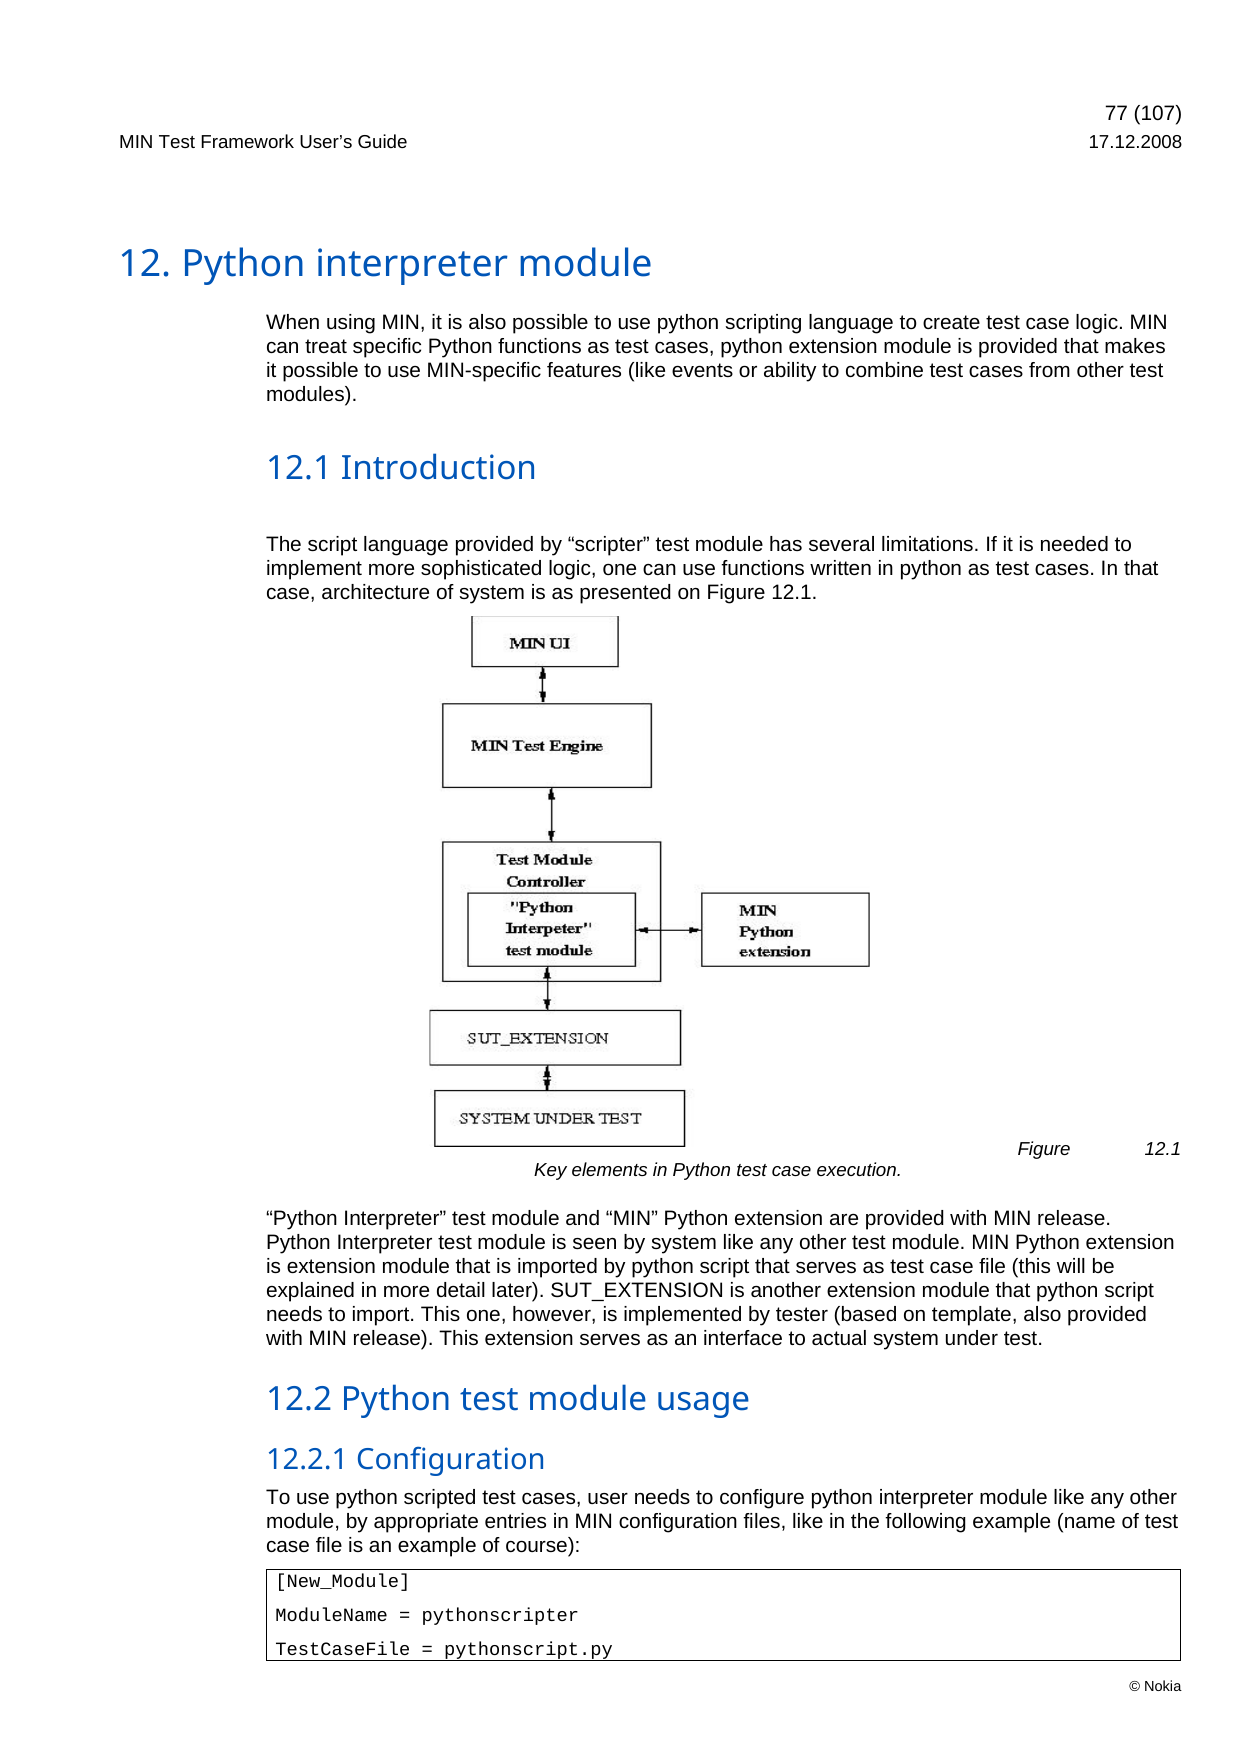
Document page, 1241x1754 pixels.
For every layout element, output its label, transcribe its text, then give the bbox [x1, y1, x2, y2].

text The script language provided by “scripter” test module has several limitations. If it is needed to implement more sophisticated logic, one can use functions written in python as test cases. In that case, architecture of system is as presented on Figure 12.1. [266, 532, 1181, 603]
text ModuleName = pythonscripter [267, 1603, 1180, 1627]
text When using MIN, it is also possible to use python scripting language to create test case logic. MIN can treat specific Python functions as test cases, python extension module is provided that makes it possible to use MIN-specific features (like events or ability to combine test cases from other test modules). [266, 310, 1181, 406]
text “Python Interpreter” test module and “MIN” Python extension are provided with MIN release. Python Interpreter test module is seen by system like any other test module. MIN Python extension is extension module that is imported by python script that serves as test case file (this will be explained in more detail later). SUT_EXTENSION is another extension module that python script needs to import. This one, however, is implemented by tester (based on template, also provided with MIN release). This extension serves as an interface to actual system under test. [266, 1206, 1181, 1349]
subtitle Python test module usage [266, 1374, 1181, 1420]
subtitle Configuration [266, 1438, 1181, 1478]
subtitle Python interpreter module [118, 236, 1181, 287]
picture [429, 616, 870, 1147]
text Figure 12.1 Key elements in Python test case execution. [266, 1137, 1181, 1181]
text TestCaseFile = pythonscript.py [267, 1636, 1180, 1660]
subtitle Introduction [266, 443, 1181, 489]
text [New_Module] [267, 1570, 1180, 1593]
text To use python scripted test cases, user needs to configure python interpreter module like any other module, by appropriate entries in MIN configuration files, like in the following example (name of test case file is an example of course): [266, 1484, 1181, 1556]
